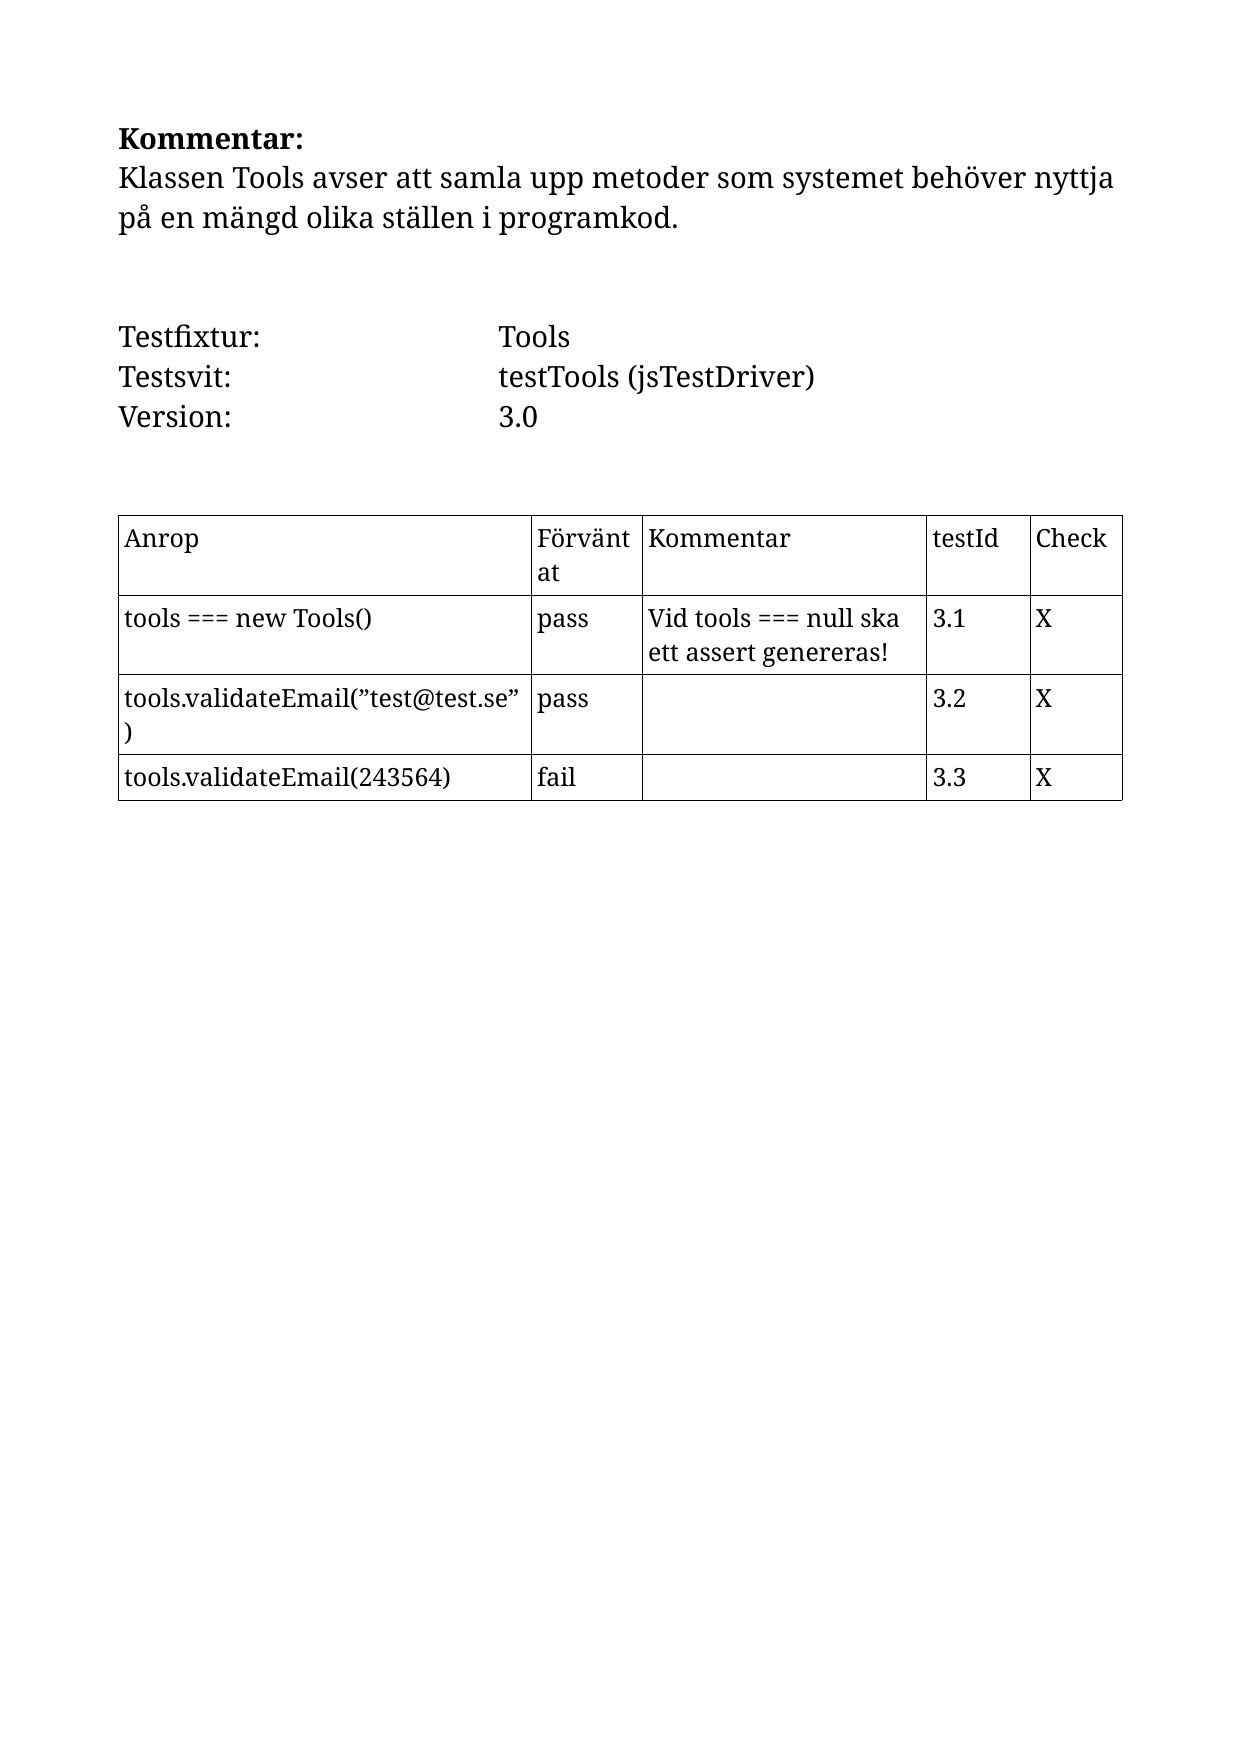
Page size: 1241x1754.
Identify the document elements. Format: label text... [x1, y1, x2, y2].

table_cell [643, 675, 926, 754]
text Klassen Tools avser att samla upp metoder som systemet behöver nyttja på en mängd olika ställen i programkod. [118, 158, 1122, 237]
table_cell tools.validateEmail(243564) [119, 755, 531, 800]
table_cell 3.1 [927, 596, 1030, 674]
table_cell 3.2 [927, 675, 1030, 754]
table_cell 3.3 [927, 755, 1030, 800]
text Kommentar: [118, 118, 1122, 158]
table_cell pass [532, 675, 642, 754]
table_header Förväntat [532, 516, 642, 595]
table_cell X [1031, 596, 1122, 674]
table_cell X [1031, 755, 1122, 800]
table_cell pass [532, 596, 642, 674]
text Testsvit: testTools (jsTestDriver) [118, 356, 1122, 396]
table_cell fail [532, 755, 642, 800]
table_header testId [927, 516, 1030, 595]
table_cell Vid tools === null ska ett assert genereras! [643, 596, 926, 674]
table_cell [643, 755, 926, 800]
table_header Kommentar [643, 516, 926, 595]
text Version: 3.0 [118, 396, 1122, 436]
table_cell X [1031, 675, 1122, 754]
table_cell tools.validateEmail(”test@test.se”) [119, 675, 531, 754]
text Testfixtur: Tools [118, 317, 1122, 356]
table_cell tools === new Tools() [119, 596, 531, 674]
table_header Anrop [119, 516, 531, 595]
table_header Check [1031, 516, 1122, 595]
